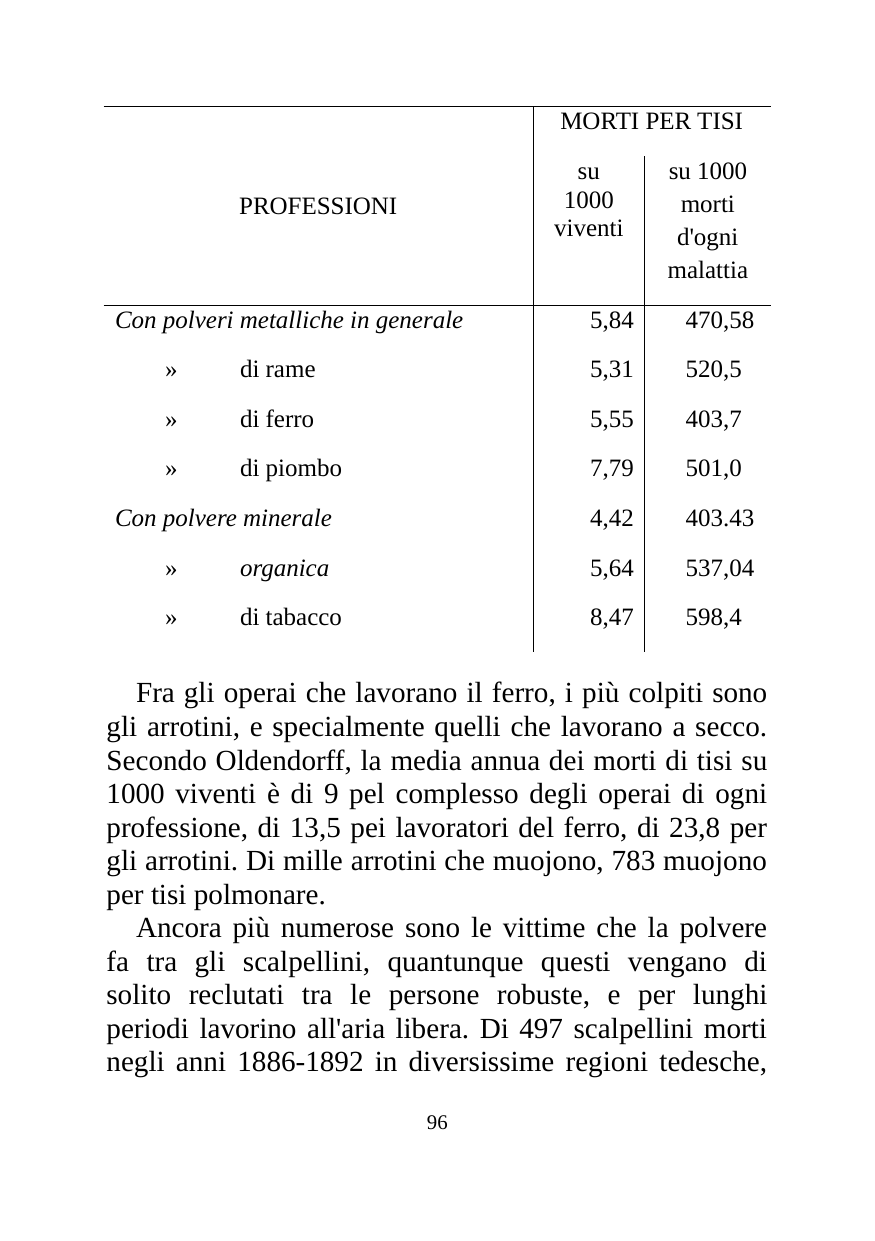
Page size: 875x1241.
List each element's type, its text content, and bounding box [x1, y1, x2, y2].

table_cell 470,58 [645, 306, 771, 354]
table_cell 4,42 [534, 503, 644, 553]
table_cell 5,64 [534, 553, 644, 602]
table_cell 5,84 [534, 306, 644, 354]
table_cell 403,7 [645, 404, 771, 453]
text Fra gli operai che lavorano il ferro, i più colpiti sono gli arrotini, e specialmente quelli che lavorano a secco. Secondo Oldendorff, la media annua dei morti di tisi su 1000 viventi è di 9 pel complesso degli operai di ogni professione, di 13,5 pei lavoratori del ferro, di 23,8 per gli arrotini. Di mille arrotini che muojono, 783 muojono per tisi polmonare. [106, 676, 768, 910]
table_cell Con polveri metalliche in generale [104, 306, 533, 354]
table_cell 501,0 [645, 454, 771, 503]
table_cell su 1000 viventi [534, 156, 644, 305]
table_cell » di rame [104, 354, 533, 404]
table_header PROFESSIONI [104, 107, 533, 305]
text Ancora più numerose sono le vittime che la polvere fa tra gli scalpellini, quantunque questi vengano di solito reclutati tra le persone robuste, e per lunghi periodi lavorino all'aria libera. Di 497 scalpellini morti negli anni 1886-1892 in diversissime regioni tedesche, [106, 910, 768, 1078]
table_cell » organica [104, 553, 533, 602]
table_cell » di ferro [104, 404, 533, 453]
table_cell 403,43 [645, 503, 771, 553]
table_cell 520,5 [645, 354, 771, 404]
table_cell » di piombo [104, 454, 533, 503]
table_cell 7,79 [534, 454, 644, 503]
table_cell 5,31 [534, 354, 644, 404]
table_cell 537,04 [645, 553, 771, 602]
table_cell su 1000 morti d'ogni malattia [645, 156, 771, 305]
table_cell » di tabacco [104, 602, 533, 652]
table_cell 8,47 [534, 602, 644, 652]
table_cell Con polvere minerale [104, 503, 533, 553]
table_cell 5,55 [534, 404, 644, 453]
table_header MORTI PER TISI [534, 107, 771, 156]
table_cell 598,4 [645, 602, 771, 652]
